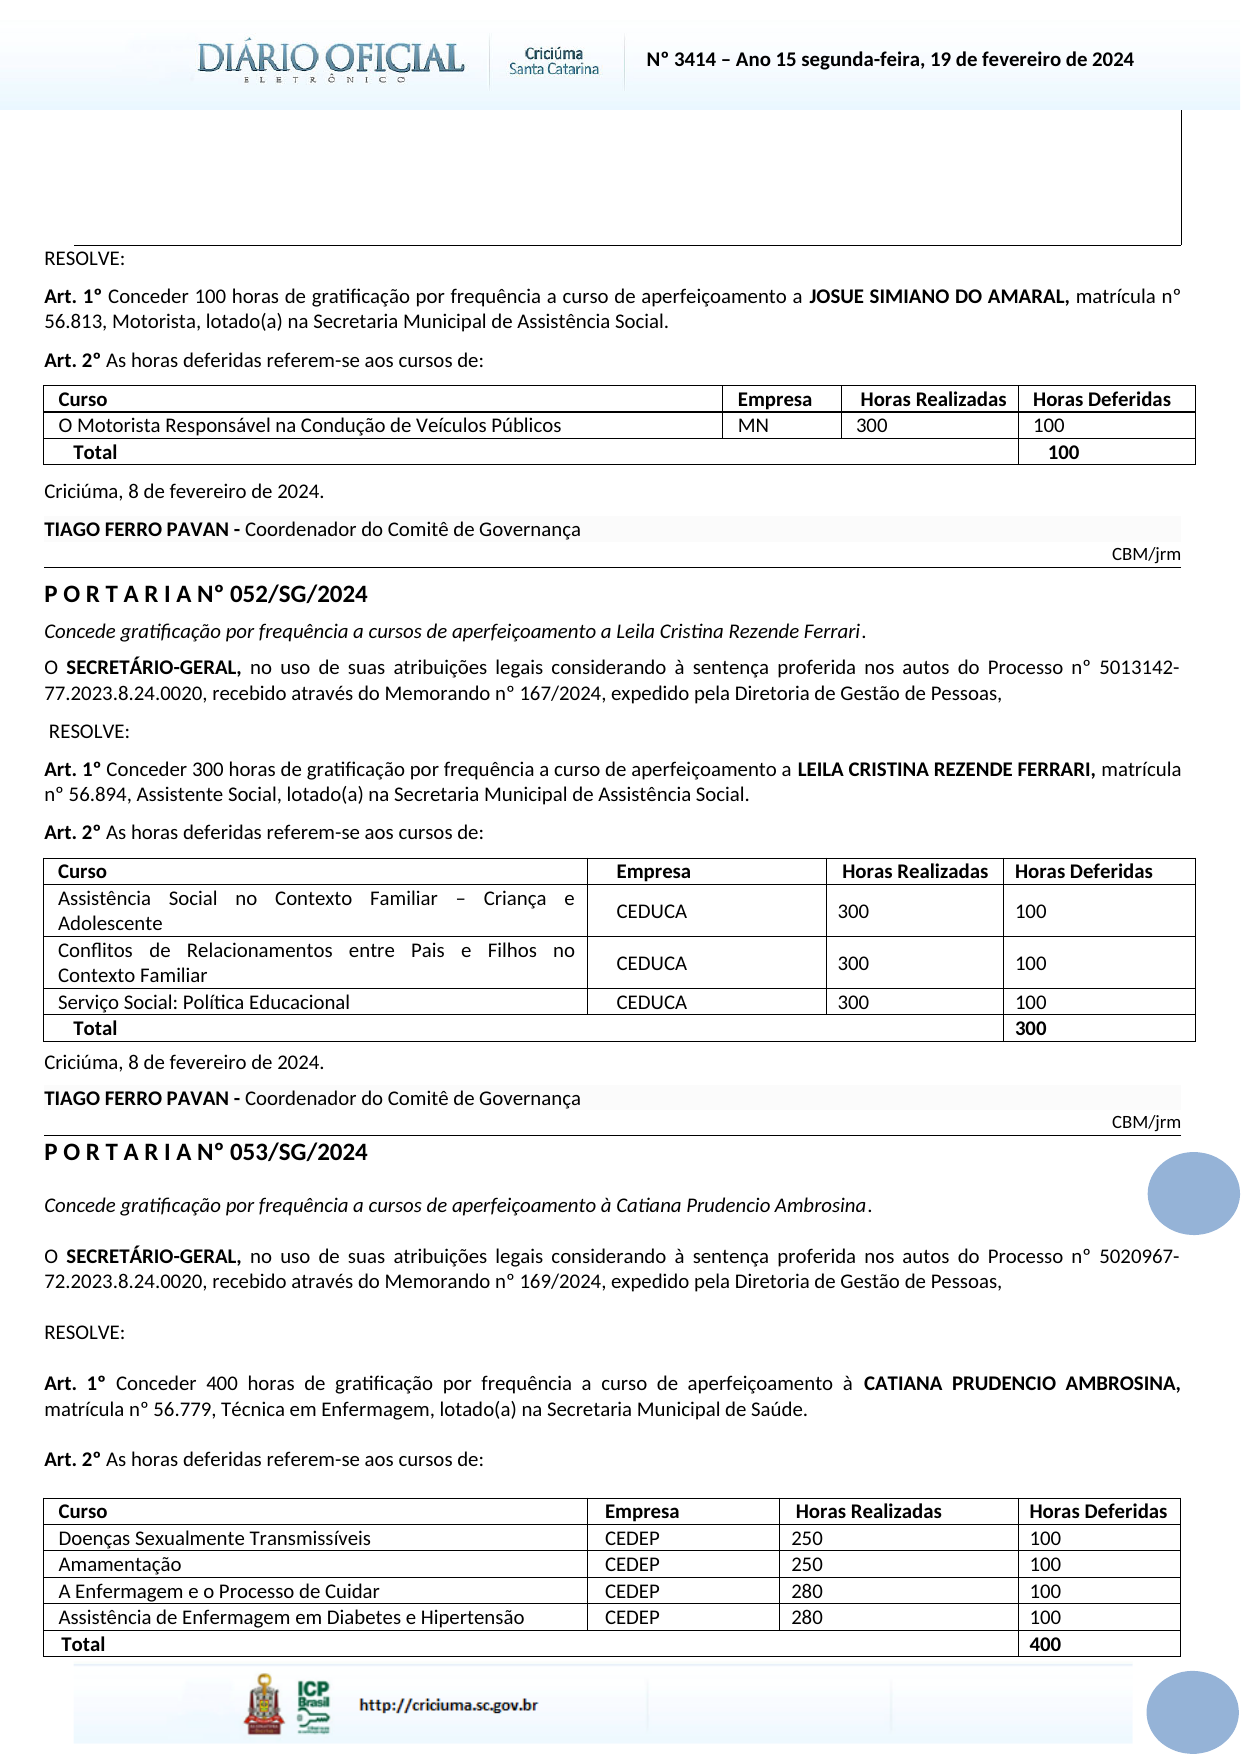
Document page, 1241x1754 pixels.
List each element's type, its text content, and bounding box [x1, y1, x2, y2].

table_cell 300 [842, 413, 1018, 438]
table_cell Assistência Social no Contexto Familiar – Criança e Adolescente [44, 885, 587, 936]
text RESOLVE: [44, 1319, 1181, 1345]
text P O R T A R I A Nº 052/SG/2024 [44, 578, 1181, 608]
text Art. 1º Conceder 100 horas de gratificação por frequência a curso de aperfeiçoamento a JOSUE SIMIANO DO AMARAL, matrícula nº 56.813, Motorista, lotado(a) na Secretaria Municipal de Assistência Social. [44, 283, 1181, 334]
text Art. 2º As horas deferidas referem-se aos cursos de: [44, 1447, 1181, 1472]
table_cell CEDUCA [588, 989, 826, 1014]
table_cell Total [44, 1631, 1018, 1656]
table_cell MN [723, 413, 841, 438]
table_header Empresa [588, 859, 826, 884]
table_cell CEDUCA [588, 937, 826, 988]
text TIAGO FERRO PAVAN - Coordenador do Comitê de Governança [44, 516, 1181, 542]
table_cell 300 [827, 885, 1003, 936]
table_cell O Motorista Responsável na Condução de Veículos Públicos [44, 413, 722, 438]
text TIAGO FERRO PAVAN - Coordenador do Comitê de Governança [44, 1085, 1181, 1110]
table_cell CEDEP [588, 1604, 779, 1630]
text Concede gratificação por frequência a cursos de aperfeiçoamento à Catiana Prudencio Ambrosina. [44, 1192, 1155, 1218]
table_cell 100 [1004, 937, 1195, 988]
table_cell A Enfermagem e o Processo de Cuidar [44, 1578, 587, 1603]
text Art. 1º Conceder 400 horas de gratificação por frequência a curso de aperfeiçoamento à CATIANA PRUDENCIO AMBROSINA, matrícula nº 56.779, Técnica em Enfermagem, lotado(a) na Secretaria Municipal de Saúde. [44, 1370, 1181, 1421]
text RESOLVE: [44, 718, 1181, 743]
table_cell 100 [1019, 1525, 1180, 1550]
table_cell 300 [827, 989, 1003, 1014]
table_header Horas Deferidas [1004, 859, 1195, 884]
table_header Horas Realizadas [780, 1499, 1018, 1524]
table_cell Amamentação [44, 1551, 587, 1577]
table_cell Conflitos de Relacionamentos entre Pais e Filhos no Contexto Familiar [44, 937, 587, 988]
text Art. 2º As horas deferidas referem-se aos cursos de: [44, 347, 1181, 372]
table_cell CEDEP [588, 1551, 779, 1577]
table_cell CEDEP [588, 1578, 779, 1603]
table_header Horas Realizadas [842, 386, 1018, 411]
table_cell Serviço Social: Política Educacional [44, 989, 587, 1014]
text Criciúma, 8 de fevereiro de 2024. [44, 1049, 1181, 1075]
table_header Horas Realizadas [827, 859, 1003, 884]
text Concede gratificação por frequência a cursos de aperfeiçoamento a Leila Cristina Rezende Ferrari. [44, 619, 1181, 644]
table_cell CEDEP [588, 1525, 779, 1550]
table_cell 250 [780, 1551, 1018, 1577]
table_header Curso [44, 859, 587, 884]
text P O R T A R I A Nº 053/SG/2024 [44, 1136, 1181, 1167]
text CBM/jrm [44, 542, 1181, 567]
table_header Empresa [723, 386, 841, 411]
table_cell 300 [827, 937, 1003, 988]
table_header Curso [44, 1499, 587, 1524]
table_cell Assistência de Enfermagem em Diabetes e Hipertensão [44, 1604, 587, 1630]
table_cell 100 [1004, 989, 1195, 1014]
text CBM/jrm [44, 1110, 1181, 1135]
text O SECRETÁRIO-GERAL, no uso de suas atribuições legais considerando à sentença proferida nos autos do Processo nº 5013142-77.2023.8.24.0020, recebido através do Memorando nº 167/2024, expedido pela Diretoria de Gestão de Pessoas, [44, 654, 1181, 705]
text RESOLVE: [44, 245, 1181, 271]
table_cell 250 [780, 1525, 1018, 1550]
table_cell Total [44, 439, 1018, 464]
text O SECRETÁRIO-GERAL, no uso de suas atribuições legais considerando à sentença proferida nos autos do Processo nº 5020967-72.2023.8.24.0020, recebido através do Memorando nº 169/2024, expedido pela Diretoria de Gestão de Pessoas, [44, 1243, 1181, 1294]
table_cell 100 [1019, 1551, 1180, 1577]
table_cell 280 [780, 1604, 1018, 1630]
table_cell 400 [1019, 1631, 1180, 1656]
table_cell 100 [1019, 1578, 1180, 1603]
table_cell Total [44, 1015, 1003, 1041]
table_cell 100 [1004, 885, 1195, 936]
text Criciúma, 8 de fevereiro de 2024. [44, 478, 1181, 503]
table_header Horas Deferidas [1019, 386, 1195, 411]
table_header Curso [44, 386, 722, 411]
text Art. 2º As horas deferidas referem-se aos cursos de: [44, 819, 1181, 845]
table_cell 100 [1019, 1604, 1180, 1630]
table_cell 100 [1019, 439, 1195, 464]
table_cell 100 [1019, 413, 1195, 438]
table_cell 300 [1004, 1015, 1195, 1041]
table_header Horas Deferidas [1019, 1499, 1180, 1524]
table_header Empresa [588, 1499, 779, 1524]
table_cell CEDUCA [588, 885, 826, 936]
table_cell Doenças Sexualmente Transmissíveis [44, 1525, 587, 1550]
table_cell 280 [780, 1578, 1018, 1603]
text Art. 1º Conceder 300 horas de gratificação por frequência a curso de aperfeiçoamento a LEILA CRISTINA REZENDE FERRARI, matrícula nº 56.894, Assistente Social, lotado(a) na Secretaria Municipal de Assistência Social. [44, 756, 1181, 807]
